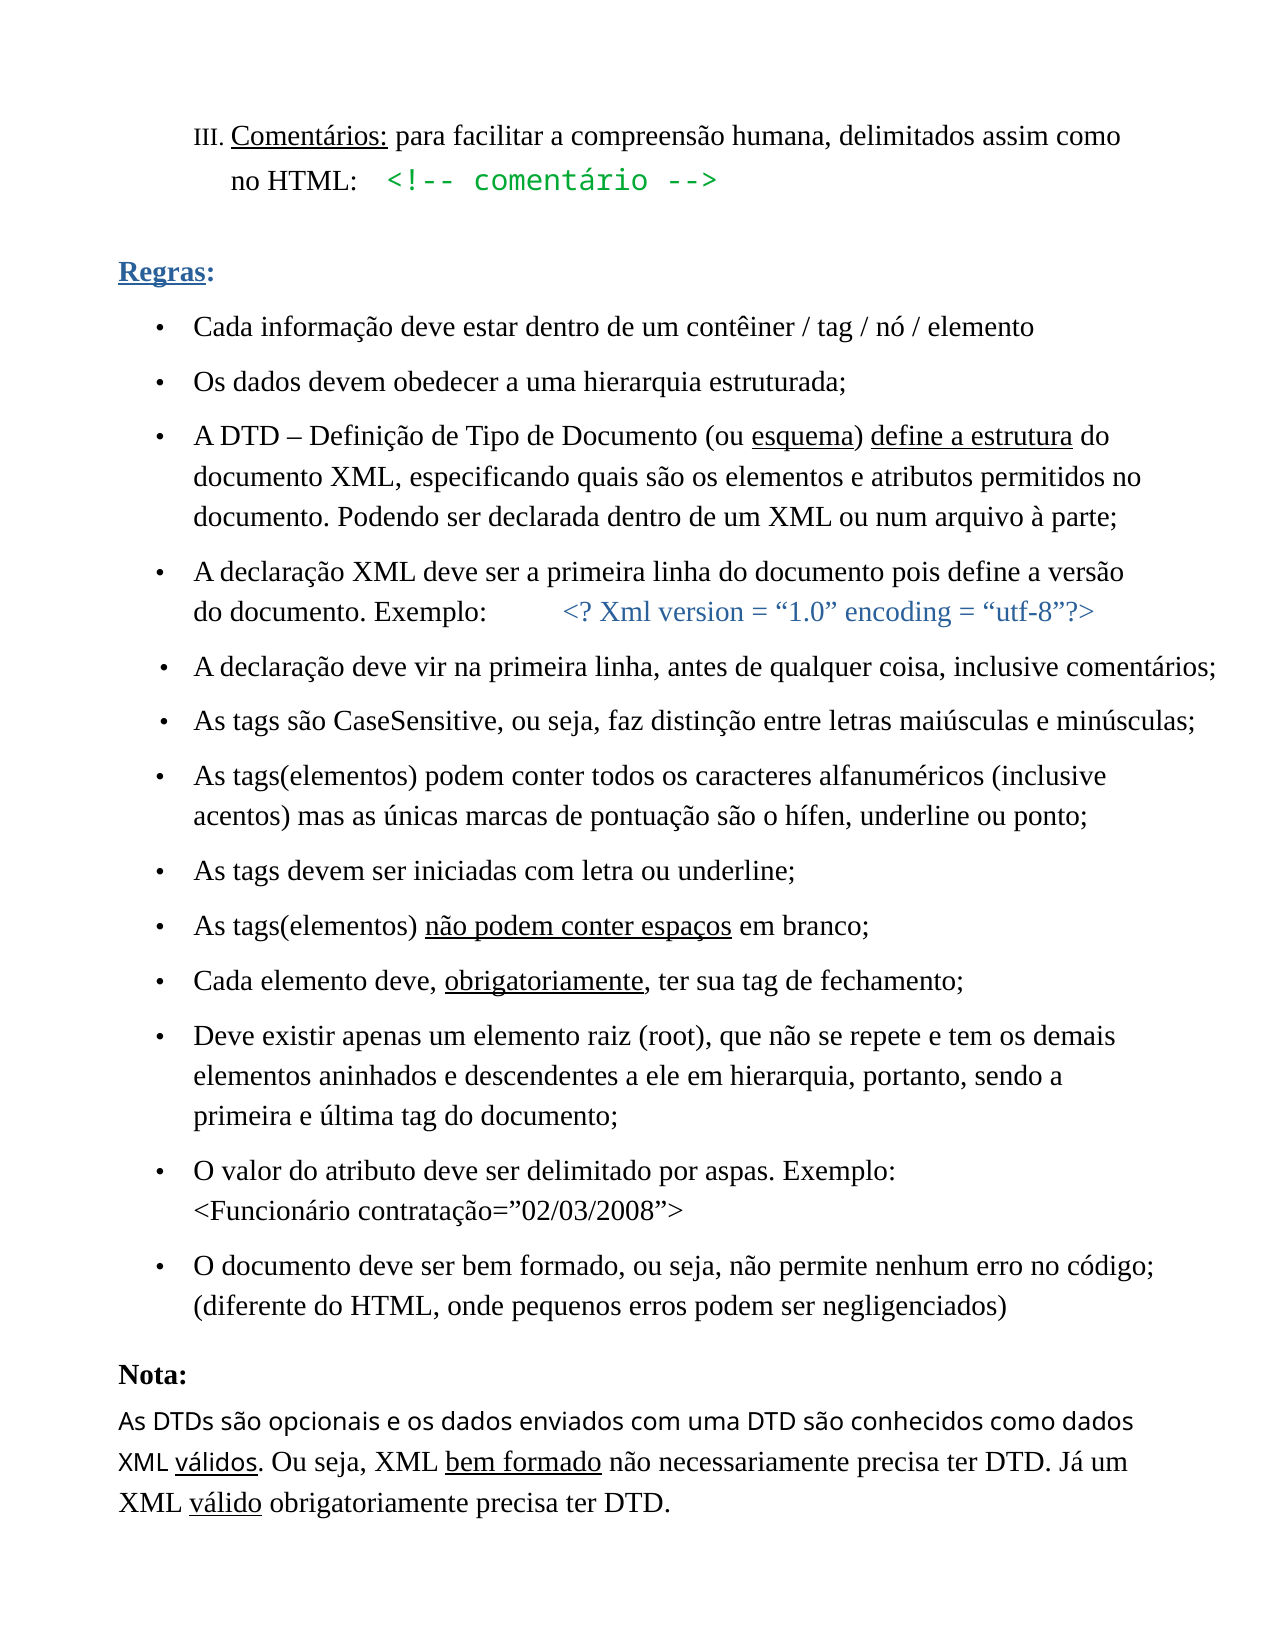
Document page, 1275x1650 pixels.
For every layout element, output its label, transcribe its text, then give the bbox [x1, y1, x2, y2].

list As tags(elementos) podem conter todos os caracteres alfanuméricos (inclusive acentos) mas as únicas marcas de pontuação são o hífen, underline ou ponto; [156, 758, 1157, 832]
list As tags(elementos) não podem conter espaços em branco; [156, 908, 1157, 942]
list A declaração XML deve ser a primeira linha do documento pois define a versão do documento. Exemplo: <? Xml version = “1.0” encoding = “utf-8”?> [156, 554, 1157, 627]
list O valor do atributo deve ser delimitado por aspas. Exemplo: <Funcionário contratação=”02/03/2008”> [156, 1153, 1157, 1227]
list A DTD – Definição de Tipo de Documento (ou esquema) define a estrutura do documento XML, especificando quais são os elementos e atributos permitidos no documento. Podendo ser declarada dentro de um XML ou num arquivo à parte; [156, 418, 1157, 532]
list O documento deve ser bem formado, ou seja, não permite nenhum erro no código; (diferente do HTML, onde pequenos erros podem ser negligenciados) [156, 1248, 1157, 1322]
subtitle Nota: [118, 1357, 1157, 1391]
list Cada informação deve estar dentro de um contêiner / tag / nó / elemento [156, 309, 1157, 342]
list Cada elemento deve, obrigatoriamente, ter sua tag de fechamento; [156, 963, 1157, 996]
text As DTDs são opcionais e os dados enviados com uma DTD são conhecidos como dados XML válidos. Ou seja, XML bem formado não necessariamente precisa ter DTD. Já um XML válido obrigatoriamente precisa ter DTD. [118, 1403, 1157, 1519]
list As tags são CaseSensitive, ou seja, faz distinção entre letras maiúsculas e minúsculas; [159, 703, 1222, 737]
list As tags devem ser iniciadas com letra ou underline; [156, 853, 1157, 887]
list Deve existir apenas um elemento raiz (root), que não se repete e tem os demais elementos aninhados e descendentes a ele em hierarquia, portanto, sendo a primeira e última tag do documento; [156, 1018, 1157, 1132]
list Comentários: para facilitar a compreensão humana, delimitados assim como no HTML: <!-- comentário --> [193, 118, 1157, 234]
text Regras: [118, 254, 1157, 288]
list A declaração deve vir na primeira linha, antes de qualquer coisa, inclusive comentários; [159, 649, 1234, 682]
list Os dados devem obedecer a uma hierarquia estruturada; [156, 364, 1157, 397]
